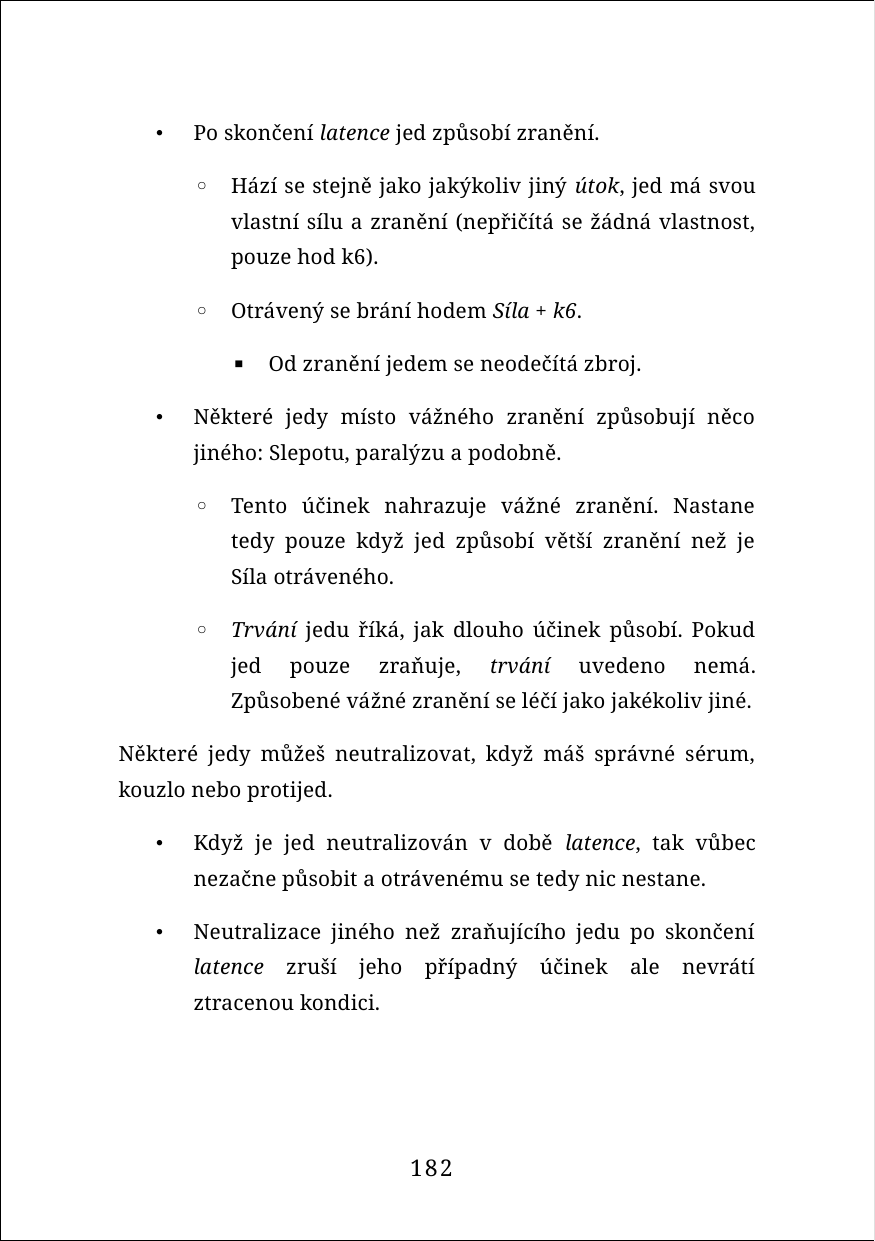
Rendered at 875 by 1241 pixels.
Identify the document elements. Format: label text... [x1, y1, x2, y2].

list Otrávený se brání hodem Síla + k6. [193, 296, 756, 324]
list Trvání jedu říká, jak dlouho účinek působí. Pokud jed pouze zraňuje, trvání uvedeno nemá. Způsobené vážné zranění se léčí jako jakékoliv jiné. [193, 615, 756, 715]
list Po skončení latence jed způsobí zranění. [156, 118, 756, 147]
list Hází se stejně jako jakýkoliv jiný útok, jed má svou vlastní sílu a zranění (nepřičítá se žádná vlastnost, pouze hod k6). [193, 171, 756, 271]
text Některé jedy můžeš neutralizovat, když máš správné sérum, kouzlo nebo protijed. [118, 739, 756, 803]
list Neutralizace jiného než zraňujícího jedu po skončení latence zruší jeho případný účinek ale nevrátí ztracenou kondici. [156, 917, 756, 1016]
list Když je jed neutralizován v době latence, tak vůbec nezačne působit a otrávenému se tedy nic nestane. [156, 828, 756, 892]
list Tento účinek nahrazuje vážné zranění. Nastane tedy pouze když jed způsobí větší zranění než je Síla otráveného. [193, 491, 756, 590]
list Některé jedy místo vážného zranění způsobují něco jiného: Slepotu, paralýzu a podobně. [156, 402, 756, 466]
list Od zranění jedem se neodečítá zbroj. [231, 349, 756, 377]
